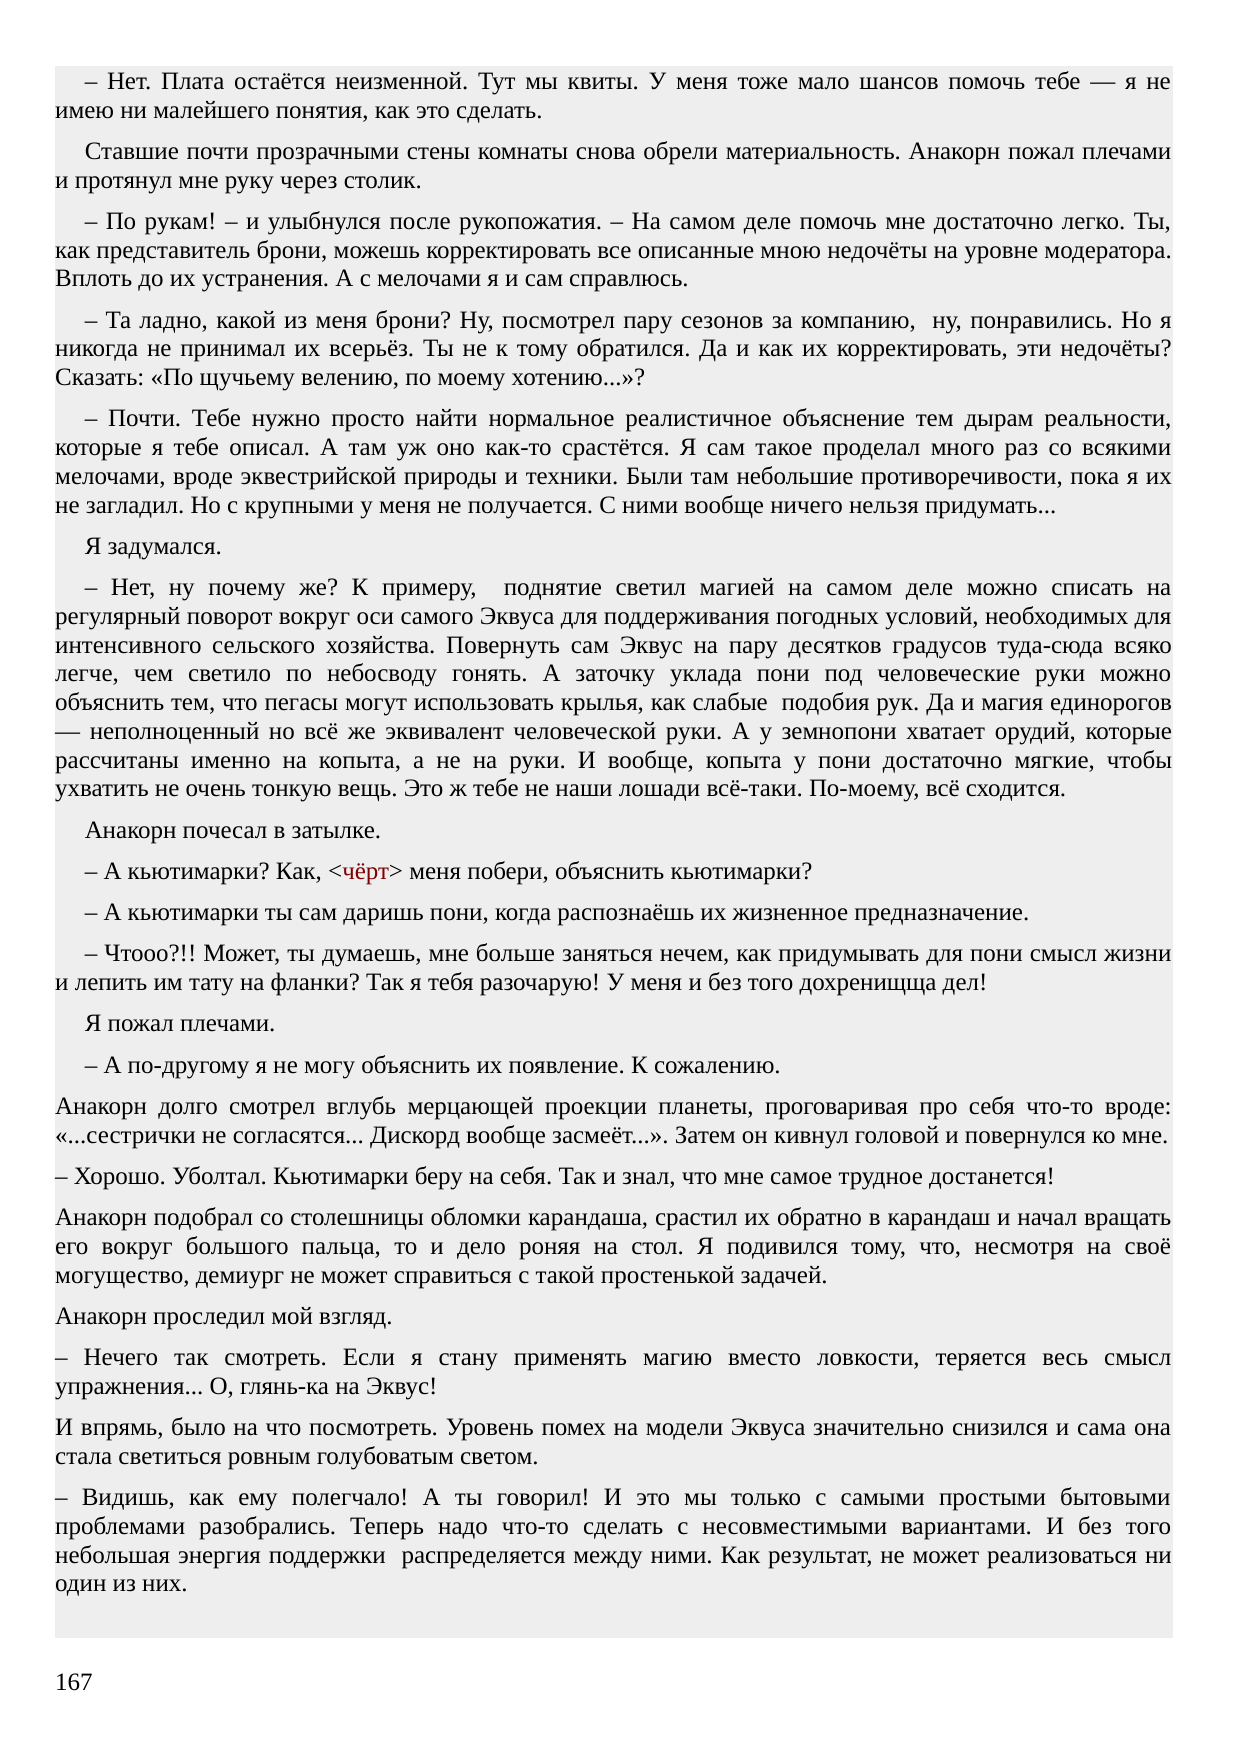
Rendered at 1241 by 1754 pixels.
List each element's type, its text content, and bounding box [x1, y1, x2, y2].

text – Нет, ну почему же? К примеру, поднятие светил магией на самом деле можно списать на регулярный поворот вокруг оси самого Эквуса для поддерживания погодных условий, необходимых для интенсивного сельского хозяйства. Повернуть сам Эквус на пару десятков градусов туда-сюда всяко легче, чем светило по небосводу гонять. А заточку уклада пони под человеческие руки можно объяснить тем, что пегасы могут использовать крылья, как слабые подобия рук. Да и магия единорогов — неполноценный но всё же эквивалент человеческой руки. А у земнопони хватает орудий, которые рассчитаны именно на копыта, а не на руки. И вообще, копыта у пони достаточно мягкие, чтобы ухватить не очень тонкую вещь. Это ж тебе не наши лошади всё-таки. По-моему, всё сходится. [55, 572, 1173, 802]
text – Видишь, как ему полегчало! А ты говорил! И это мы только с самыми простыми бытовыми проблемами разобрались. Теперь надо что-то сделать с несовместимыми вариантами. И без того небольшая энергия поддержки распределяется между ними. Как результат, не может реализоваться ни один из них. [55, 1482, 1173, 1597]
text – Почти. Тебе нужно просто найти нормальное реалистичное объяснение тем дырам реальности, которые я тебе описал. А там уж оно как-то срастётся. Я сам такое проделал много раз со всякими мелочами, вроде эквестрийской природы и техники. Были там небольшие противоречивости, пока я их не загладил. Но с крупными у меня не получается. С ними вообще ничего нельзя придумать... [55, 403, 1173, 518]
text И впрямь, было на что посмотреть. Уровень помех на модели Эквуса значительно снизился и сама она стала светиться ровным голубоватым светом. [55, 1412, 1173, 1470]
text Анакорн подобрал со столешницы обломки карандаша, срастил их обратно в карандаш и начал вращать его вокруг большого пальца, то и дело роняя на стол. Я подивился тому, что, несмотря на своё могущество, демиург не может справиться с такой простенькой задачей. [55, 1202, 1173, 1288]
text – По рукам! – и улыбнулся после рукопожатия. – На самом деле помочь мне достаточно легко. Ты, как представитель брони, можешь корректировать все описанные мною недочёты на уровне модератора. Вплоть до их устранения. А с мелочами я и сам справлюсь. [55, 206, 1173, 292]
text – Нечего так смотреть. Если я стану применять магию вместо ловкости, теряется весь смысл упражнения... О, глянь-ка на Эквус! [55, 1342, 1173, 1400]
text – А по-другому я не могу объяснить их появление. К сожалению. [55, 1050, 1173, 1078]
text Я пожал плечами. [55, 1008, 1173, 1037]
text – А кьютимарки? Как, <чёрт> меня побери, объяснить кьютимарки? [55, 856, 1173, 885]
text Анакорн проследил мой взгляд. [55, 1301, 1173, 1330]
text Анакорн долго смотрел вглубь мерцающей проекции планеты, проговаривая про себя что-то вроде: «...сестрички не согласятся... Дискорд вообще засмеёт...». Затем он кивнул головой и повернулся ко мне. [55, 1091, 1173, 1148]
text Я задумался. [55, 531, 1173, 560]
text – Чтооо?!! Может, ты думаешь, мне больше заняться нечем, как придумывать для пони смысл жизни и лепить им тату на фланки? Так я тебя разочарую! У меня и без того дохренищща дел! [55, 938, 1173, 996]
text Анакорн почесал в затылке. [55, 815, 1173, 843]
text Ставшие почти прозрачными стены комнаты снова обрели материальность. Анакорн пожал плечами и протянул мне руку через столик. [55, 136, 1173, 193]
text – Нет. Плата остаётся неизменной. Тут мы квиты. У меня тоже мало шансов помочь тебе — я не имею ни малейшего понятия, как это сделать. [55, 66, 1173, 123]
text – Хорошо. Уболтал. Кьютимарки беру на себя. Так и знал, что мне самое трудное достанется! [55, 1161, 1173, 1190]
text – А кьютимарки ты сам даришь пони, когда распознаёшь их жизненное предназначение. [55, 897, 1173, 926]
text – Та ладно, какой из меня брони? Ну, посмотрел пару сезонов за компанию, ну, понравились. Но я никогда не принимал их всерьёз. Ты не к тому обратился. Да и как их корректировать, эти недочёты? Сказать: «По щучьему велению, по моему хотению...»? [55, 305, 1173, 391]
